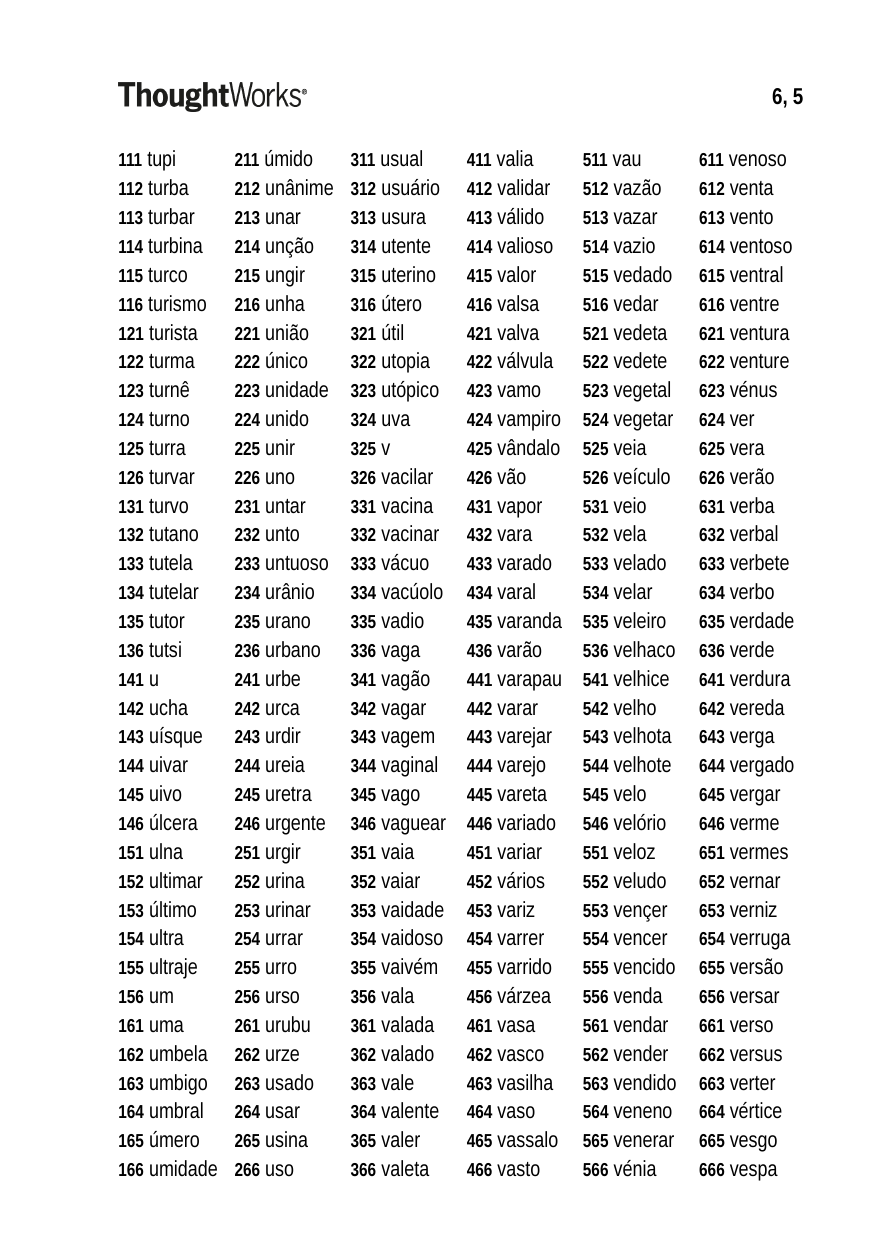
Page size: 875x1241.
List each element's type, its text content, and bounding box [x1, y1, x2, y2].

text 336 vaga [350, 637, 467, 662]
text 514 vazio [583, 233, 699, 258]
text 132 tutano [118, 521, 234, 546]
text 161 uma [118, 1012, 234, 1037]
text 256 urso [234, 983, 350, 1008]
text 243 urdir [234, 723, 350, 748]
text 322 utopia [350, 348, 467, 373]
text 524 vegetar [583, 406, 699, 431]
text 636 verde [699, 637, 815, 662]
text 634 verbo [699, 579, 815, 604]
text 656 versar [699, 983, 815, 1008]
text 116 turismo [118, 291, 234, 316]
text 544 velhote [583, 752, 699, 777]
text 164 umbral [118, 1098, 234, 1123]
text 532 vela [583, 521, 699, 546]
text 223 unidade [234, 377, 350, 402]
text 635 verdade [699, 608, 815, 633]
text 362 valado [350, 1041, 467, 1066]
text 612 venta [699, 175, 815, 200]
text 615 ventral [699, 262, 815, 287]
text 553 vençer [583, 896, 699, 922]
text 542 velho [583, 694, 699, 719]
text 354 vaidoso [350, 925, 467, 950]
text 665 vesgo [699, 1127, 815, 1152]
text 426 vão [467, 464, 583, 489]
text 521 vedeta [583, 319, 699, 344]
text 453 variz [467, 896, 583, 922]
text 235 urano [234, 608, 350, 633]
text 645 vergar [699, 781, 815, 806]
text 556 venda [583, 983, 699, 1008]
text 561 vendar [583, 1012, 699, 1037]
text 415 valor [467, 262, 583, 287]
text 452 vários [467, 868, 583, 893]
text 511 vau [583, 146, 699, 171]
text 654 verruga [699, 925, 815, 950]
text 311 usual [350, 146, 467, 171]
text 156 um [118, 983, 234, 1008]
text 143 uísque [118, 723, 234, 748]
text 413 válido [467, 204, 583, 229]
text 244 ureia [234, 752, 350, 777]
text 642 vereda [699, 694, 815, 719]
text 522 vedete [583, 348, 699, 373]
text 241 urbe [234, 666, 350, 691]
text 526 veículo [583, 464, 699, 489]
text 221 união [234, 319, 350, 344]
text 254 urrar [234, 925, 350, 950]
text 613 vento [699, 204, 815, 229]
text 123 turnê [118, 377, 234, 402]
text 131 turvo [118, 492, 234, 518]
text 152 ultimar [118, 868, 234, 893]
text 365 valer [350, 1127, 467, 1152]
text 431 vapor [467, 492, 583, 518]
text 312 usuário [350, 175, 467, 200]
text 616 ventre [699, 291, 815, 316]
text 423 vamo [467, 377, 583, 402]
text 646 verme [699, 810, 815, 835]
text 436 varão [467, 637, 583, 662]
text 224 unido [234, 406, 350, 431]
text 411 valia [467, 146, 583, 171]
text 155 ultraje [118, 954, 234, 979]
text 154 ultra [118, 925, 234, 950]
text 512 vazão [583, 175, 699, 200]
text 543 velhota [583, 723, 699, 748]
text 213 unar [234, 204, 350, 229]
text 122 turma [118, 348, 234, 373]
text 655 versão [699, 954, 815, 979]
text 214 unção [234, 233, 350, 258]
text 125 turra [118, 435, 234, 460]
text 465 vassalo [467, 1127, 583, 1152]
text 332 vacinar [350, 521, 467, 546]
text 416 valsa [467, 291, 583, 316]
text 632 verbal [699, 521, 815, 546]
text 261 urubu [234, 1012, 350, 1037]
text 466 vasto [467, 1156, 583, 1181]
text 136 tutsi [118, 637, 234, 662]
text 226 uno [234, 464, 350, 489]
text 234 urânio [234, 579, 350, 604]
text 643 verga [699, 723, 815, 748]
text 215 ungir [234, 262, 350, 287]
text 265 usina [234, 1127, 350, 1152]
text 445 vareta [467, 781, 583, 806]
text 114 turbina [118, 233, 234, 258]
text 641 verdura [699, 666, 815, 691]
text 525 veia [583, 435, 699, 460]
text 546 velório [583, 810, 699, 835]
text 563 vendido [583, 1069, 699, 1095]
text 333 vácuo [350, 550, 467, 575]
text 611 venoso [699, 146, 815, 171]
text 666 vespa [699, 1156, 815, 1181]
text 146 úlcera [118, 810, 234, 835]
text 662 versus [699, 1041, 815, 1066]
text 566 vénia [583, 1156, 699, 1181]
text 252 urina [234, 868, 350, 893]
text 554 vencer [583, 925, 699, 950]
text 124 turno [118, 406, 234, 431]
text 232 unto [234, 521, 350, 546]
text 531 veio [583, 492, 699, 518]
text 442 varar [467, 694, 583, 719]
text 112 turba [118, 175, 234, 200]
text 425 vândalo [467, 435, 583, 460]
text 651 vermes [699, 839, 815, 864]
text 353 vaidade [350, 896, 467, 922]
text 552 veludo [583, 868, 699, 893]
text 446 variado [467, 810, 583, 835]
text 461 vasa [467, 1012, 583, 1037]
text 341 vagão [350, 666, 467, 691]
text 463 vasilha [467, 1069, 583, 1095]
text 216 unha [234, 291, 350, 316]
text 142 ucha [118, 694, 234, 719]
text 433 varado [467, 550, 583, 575]
text 622 venture [699, 348, 815, 373]
text 346 vaguear [350, 810, 467, 835]
text 263 usado [234, 1069, 350, 1095]
text 366 valeta [350, 1156, 467, 1181]
text 321 útil [350, 319, 467, 344]
text 414 valioso [467, 233, 583, 258]
text 456 várzea [467, 983, 583, 1008]
text 331 vacina [350, 492, 467, 518]
text 653 verniz [699, 896, 815, 922]
text 255 urro [234, 954, 350, 979]
text 464 vaso [467, 1098, 583, 1123]
text 233 untuoso [234, 550, 350, 575]
text 266 uso [234, 1156, 350, 1181]
text 444 varejo [467, 752, 583, 777]
text 342 vagar [350, 694, 467, 719]
text 262 urze [234, 1041, 350, 1066]
text 541 velhice [583, 666, 699, 691]
text 251 urgir [234, 839, 350, 864]
text 153 último [118, 896, 234, 922]
text 361 valada [350, 1012, 467, 1037]
text 432 vara [467, 521, 583, 546]
text 355 vaivém [350, 954, 467, 979]
text 313 usura [350, 204, 467, 229]
text 621 ventura [699, 319, 815, 344]
text 166 umidade [118, 1156, 234, 1181]
text 264 usar [234, 1098, 350, 1123]
text 253 urinar [234, 896, 350, 922]
text 624 ver [699, 406, 815, 431]
text 535 veleiro [583, 608, 699, 633]
text 212 unânime [234, 175, 350, 200]
text 141 u [118, 666, 234, 691]
text 324 uva [350, 406, 467, 431]
text 661 verso [699, 1012, 815, 1037]
text 111 tupi [118, 146, 234, 171]
text 451 variar [467, 839, 583, 864]
text 135 tutor [118, 608, 234, 633]
text 454 varrer [467, 925, 583, 950]
text 534 velar [583, 579, 699, 604]
text 165 úmero [118, 1127, 234, 1152]
text 334 vacúolo [350, 579, 467, 604]
text 134 tutelar [118, 579, 234, 604]
text 242 urca [234, 694, 350, 719]
text 555 vencido [583, 954, 699, 979]
text 121 turista [118, 319, 234, 344]
text 623 vénus [699, 377, 815, 402]
text 664 vértice [699, 1098, 815, 1123]
text 145 uivo [118, 781, 234, 806]
text 163 umbigo [118, 1069, 234, 1095]
text 455 varrido [467, 954, 583, 979]
text 151 ulna [118, 839, 234, 864]
text 443 varejar [467, 723, 583, 748]
text 162 umbela [118, 1041, 234, 1066]
text 412 validar [467, 175, 583, 200]
text 113 turbar [118, 204, 234, 229]
text 6, 5 [685, 83, 803, 109]
text 325 v [350, 435, 467, 460]
text 211 úmido [234, 146, 350, 171]
text 562 vender [583, 1041, 699, 1066]
text 516 vedar [583, 291, 699, 316]
text 523 vegetal [583, 377, 699, 402]
text 533 velado [583, 550, 699, 575]
text 351 vaia [350, 839, 467, 864]
text 364 valente [350, 1098, 467, 1123]
text 236 urbano [234, 637, 350, 662]
text 614 ventoso [699, 233, 815, 258]
text 434 varal [467, 579, 583, 604]
text 462 vasco [467, 1041, 583, 1066]
text 633 verbete [699, 550, 815, 575]
text 352 vaiar [350, 868, 467, 893]
text 422 válvula [467, 348, 583, 373]
text 115 turco [118, 262, 234, 287]
text 435 varanda [467, 608, 583, 633]
text 335 vadio [350, 608, 467, 633]
text 421 valva [467, 319, 583, 344]
text 363 vale [350, 1069, 467, 1095]
text 513 vazar [583, 204, 699, 229]
text 126 turvar [118, 464, 234, 489]
text 144 uivar [118, 752, 234, 777]
text 663 verter [699, 1069, 815, 1095]
text 316 útero [350, 291, 467, 316]
text 631 verba [699, 492, 815, 518]
text 441 varapau [467, 666, 583, 691]
text 424 vampiro [467, 406, 583, 431]
text 225 unir [234, 435, 350, 460]
text 326 vacilar [350, 464, 467, 489]
text 551 veloz [583, 839, 699, 864]
text 564 veneno [583, 1098, 699, 1123]
text 231 untar [234, 492, 350, 518]
text 246 urgente [234, 810, 350, 835]
text 515 vedado [583, 262, 699, 287]
text 356 vala [350, 983, 467, 1008]
text 652 vernar [699, 868, 815, 893]
text 565 venerar [583, 1127, 699, 1152]
text 314 utente [350, 233, 467, 258]
text 345 vago [350, 781, 467, 806]
text 133 tutela [118, 550, 234, 575]
text 545 velo [583, 781, 699, 806]
text 644 vergado [699, 752, 815, 777]
picture [118, 82, 307, 112]
text 315 uterino [350, 262, 467, 287]
text 222 único [234, 348, 350, 373]
text 344 vaginal [350, 752, 467, 777]
text 323 utópico [350, 377, 467, 402]
text 536 velhaco [583, 637, 699, 662]
text 343 vagem [350, 723, 467, 748]
text 625 vera [699, 435, 815, 460]
text 245 uretra [234, 781, 350, 806]
text 626 verão [699, 464, 815, 489]
